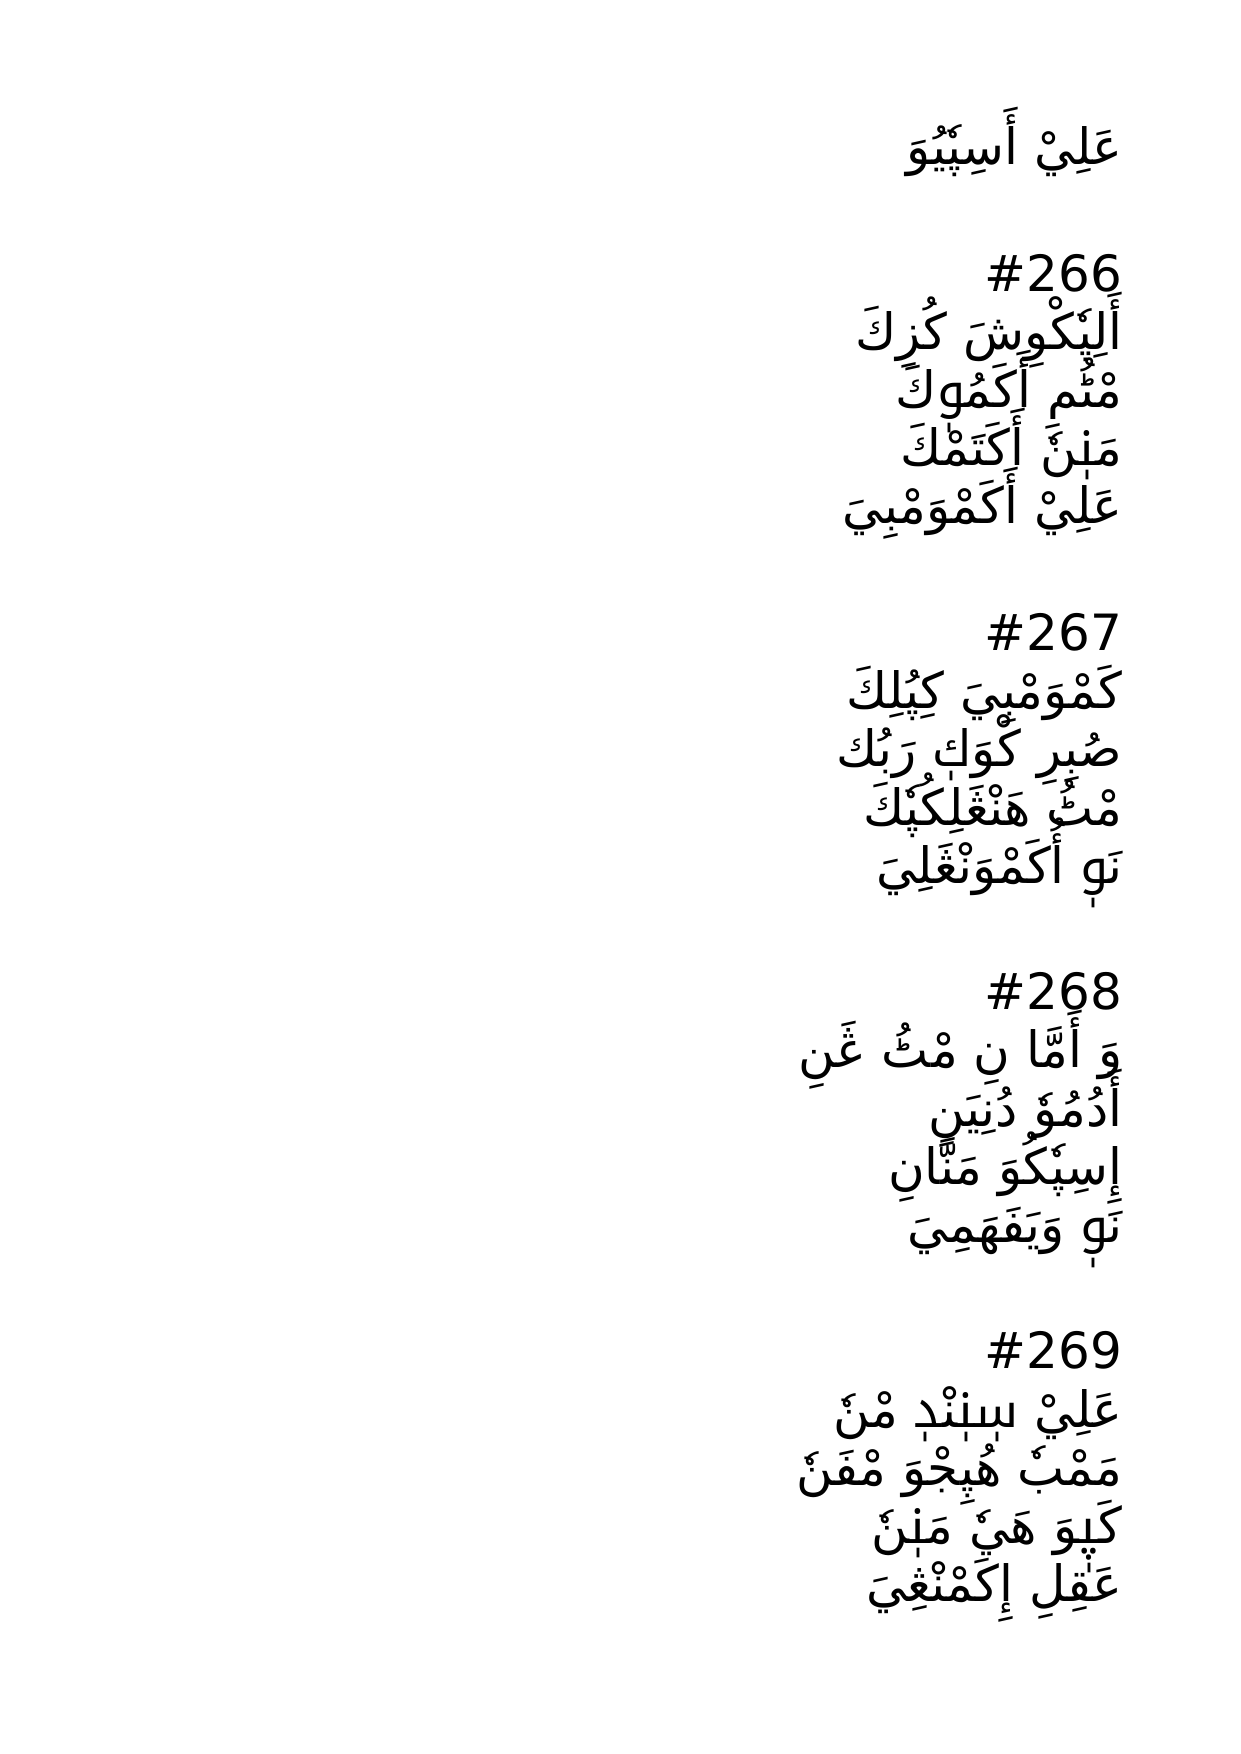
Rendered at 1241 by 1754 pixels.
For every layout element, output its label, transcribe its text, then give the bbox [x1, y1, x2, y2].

text إِسِپٗكُوَ مَنَّانِ [118, 1138, 1122, 1196]
text #268 [118, 963, 1122, 1021]
text عَلِيْ أَسِپٗيُوَ [118, 118, 1122, 176]
text كَمْوَمْبِيَ كِپُلِكَ [118, 662, 1122, 720]
text مَمْبٗ هُپِجْوَ مْفَنٗ [118, 1439, 1122, 1497]
text عَلِيْ سٖنٖنْدٖ مْنٗ [118, 1381, 1122, 1439]
text مْٹُمِ أَكَمُوٖكَ [118, 361, 1122, 419]
text صُبِرِ كْوَكٖ رَبُك [118, 720, 1122, 778]
text عَقِلِ إِكَمْنْڠِيَ [118, 1555, 1122, 1613]
text وَ أَمَّا نِ مْٹُ ڠَنِ [118, 1021, 1122, 1079]
text مْٹُ هَنْڠَلِكُپٗكَ [118, 778, 1122, 837]
text عَلِيْ أَكَمْوَمْبِيَ [118, 477, 1122, 536]
text كَپٖوَ هَيٗ مَنٖنٗ [118, 1497, 1122, 1555]
text أَلِپٗكْوِشَ كُزِكَ [118, 303, 1122, 361]
text #266 [118, 244, 1122, 303]
text نَوٖ وَيَفَهَمِيَ [118, 1196, 1122, 1254]
text #267 [118, 604, 1122, 662]
text أَدُمُوٗ دُنِيَنِ [118, 1079, 1122, 1138]
text نَوٖ أُكَمْوَنْڠَلِيَ [118, 837, 1122, 895]
text مَنٖنٗ أَكَتَمْكَ [118, 419, 1122, 477]
text #269 [118, 1322, 1122, 1381]
